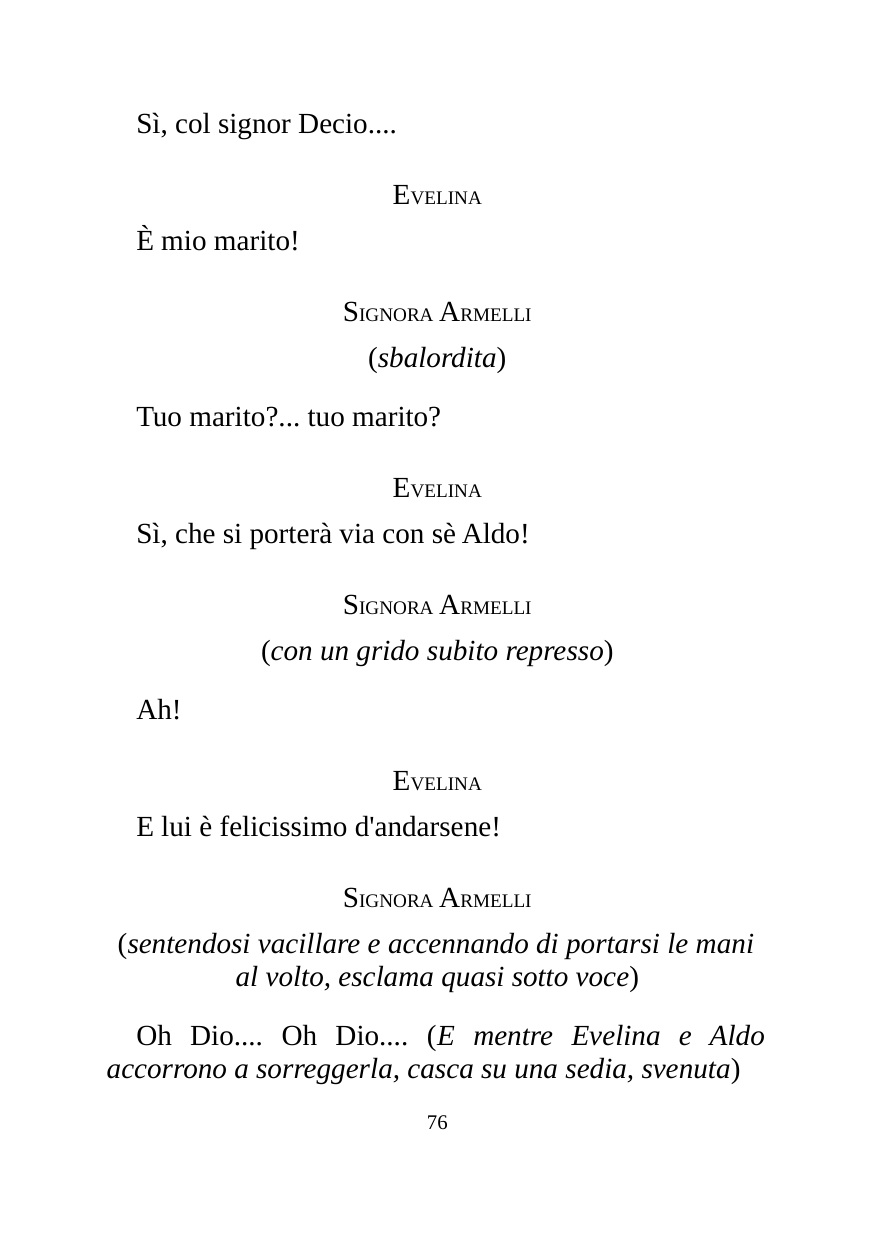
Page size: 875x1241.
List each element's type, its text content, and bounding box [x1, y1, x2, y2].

text Tuo marito?... tuo marito? [106, 399, 768, 433]
text Signora Armelli [106, 587, 768, 621]
text Signora Armelli [106, 294, 768, 328]
text E lui è felicissimo d'andarsene! [106, 809, 768, 842]
text (sbalordita) [106, 341, 768, 374]
text Evelina [106, 763, 768, 796]
text Ah! [106, 692, 768, 725]
text Sì, che si porterà via con sè Aldo! [106, 516, 768, 550]
text Signora Armelli [106, 880, 768, 913]
text Oh Dio.... Oh Dio.... (E mentre Evelina e Aldo accorrono a sorreggerla, casca su una sedia, svenuta) [106, 1018, 768, 1085]
text Evelina [106, 177, 768, 211]
text Evelina [106, 470, 768, 504]
text Sì, col signor Decio.... [106, 106, 768, 140]
text (sentendosi vacillare e accennando di portarsi le mani al volto, esclama quasi sotto voce) [106, 926, 768, 993]
text È mio marito! [106, 223, 768, 257]
text (con un grido subito represso) [106, 633, 768, 667]
